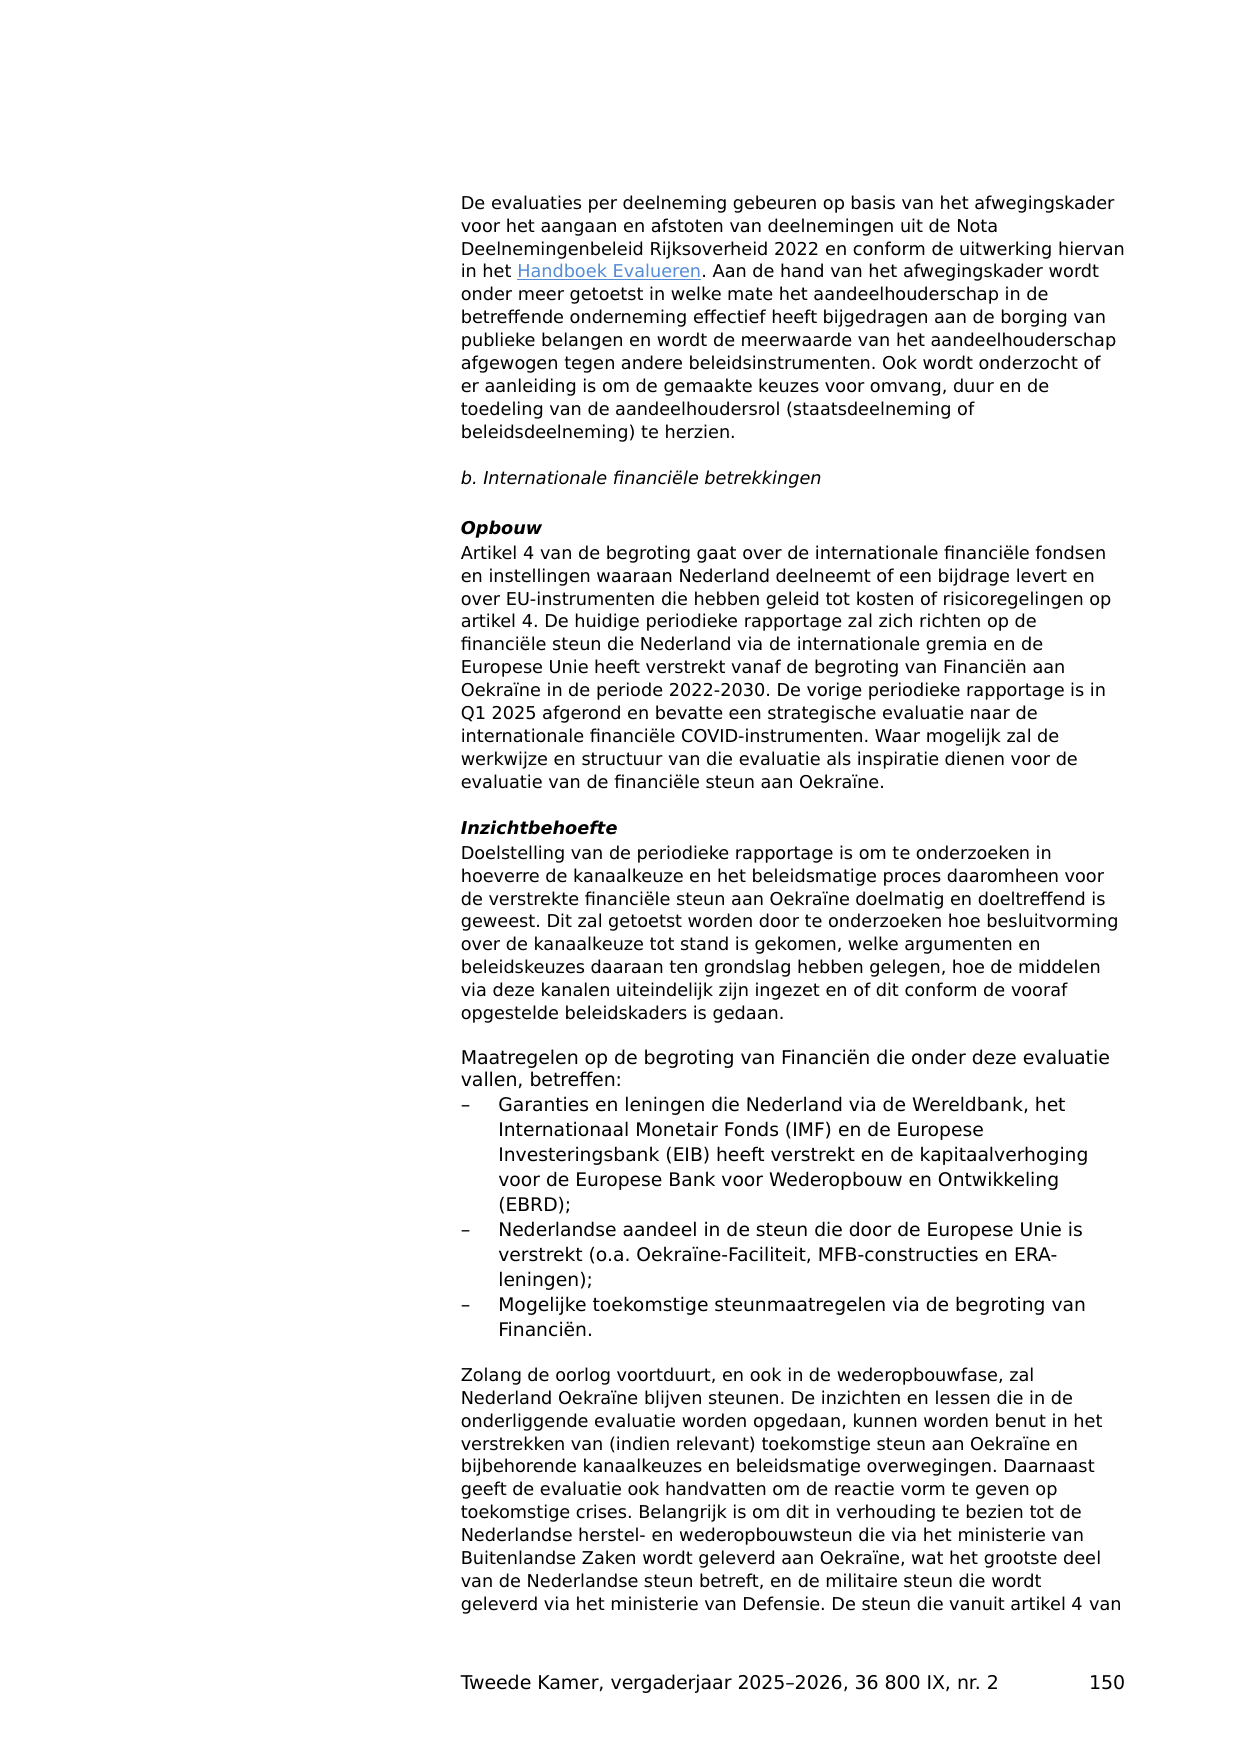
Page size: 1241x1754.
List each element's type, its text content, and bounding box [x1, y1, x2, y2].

text Opbouw [461, 516, 1125, 539]
list Nederlandse aandeel in de steun die door de Europese Unie is verstrekt (o.a. Oekraïne-Faciliteit, MFB-constructies en ERA-leningen); [461, 1216, 1125, 1291]
list Garanties en leningen die Nederland via de Wereldbank, het Internationaal Monetair Fonds (IMF) en de Europese Investeringsbank (EIB) heeft verstrekt en de kapitaalverhoging voor de Europese Bank voor Wederopbouw en Ontwikkeling (EBRD); [461, 1091, 1125, 1216]
text Artikel 4 van de begroting gaat over de internationale financiële fondsen en instellingen waaraan Nederland deelneemt of een bijdrage levert en over EU-instrumenten die hebben geleid tot kosten of risicoregelingen op artikel 4. De huidige periodieke rapportage zal zich richten op de financiële steun die Nederland via de internationale gremia en de Europese Unie heeft verstrekt vanaf de begroting van Financiën aan Oekraïne in de periode 2022-2030. De vorige periodieke rapportage is in Q1 2025 afgerond en bevatte een strategische evaluatie naar de internationale financiële COVID-instrumenten. Waar mogelijk zal de werkwijze en structuur van die evaluatie als inspiratie dienen voor de evaluatie van de financiële steun aan Oekraïne. [461, 541, 1125, 793]
list Mogelijke toekomstige steunmaatregelen via de begroting van Financiën. [461, 1291, 1125, 1341]
text Inzichtbehoefte [461, 816, 1125, 839]
text Zolang de oorlog voortduurt, en ook in de wederopbouwfase, zal Nederland Oekraïne blijven steunen. De inzichten en lessen die in de onderliggende evaluatie worden opgedaan, kunnen worden benut in het verstrekken van (indien relevant) toekomstige steun aan Oekraïne en bijbehorende kanaalkeuzes en beleidsmatige overwegingen. Daarnaast geeft de evaluatie ook handvatten om de reactie vorm te geven op toekomstige crises. Belangrijk is om dit in verhouding te bezien tot de Nederlandse herstel- en wederopbouwsteun die via het ministerie van Buitenlandse Zaken wordt geleverd aan Oekraïne, wat het grootste deel van de Nederlandse steun betreft, en de militaire steun die wordt geleverd via het ministerie van Defensie. De steun die vanuit artikel 4 van [461, 1363, 1125, 1615]
text Maatregelen op de begroting van Financiën die onder deze evaluatie vallen, betreffen: [461, 1047, 1125, 1091]
text b. Internationale financiële betrekkingen [461, 466, 1125, 489]
text De evaluaties per deelneming gebeuren op basis van het afwegingskader voor het aangaan en afstoten van deelnemingen uit de Nota Deelnemingenbeleid Rijksoverheid 2022 en conform de uitwerking hiervan in het Handboek Evalueren. Aan de hand van het afwegingskader wordt onder meer getoetst in welke mate het aandeelhouderschap in de betreffende onderneming effectief heeft bijgedragen aan de borging van publieke belangen en wordt de meerwaarde van het aandeelhouderschap afgewogen tegen andere beleidsinstrumenten. Ook wordt onderzocht of er aanleiding is om de gemaakte keuzes voor omvang, duur en de toedeling van de aandeelhoudersrol (staatsdeelneming of beleidsdeelneming) te herzien. [461, 191, 1125, 443]
text Doelstelling van de periodieke rapportage is om te onderzoeken in hoeverre de kanaalkeuze en het beleidsmatige proces daaromheen voor de verstrekte financiële steun aan Oekraïne doelmatig en doeltreffend is geweest. Dit zal getoetst worden door te onderzoeken hoe besluitvorming over de kanaalkeuze tot stand is gekomen, welke argumenten en beleidskeuzes daaraan ten grondslag hebben gelegen, hoe de middelen via deze kanalen uiteindelijk zijn ingezet en of dit conform de vooraf opgestelde beleidskaders is gedaan. [461, 841, 1125, 1024]
